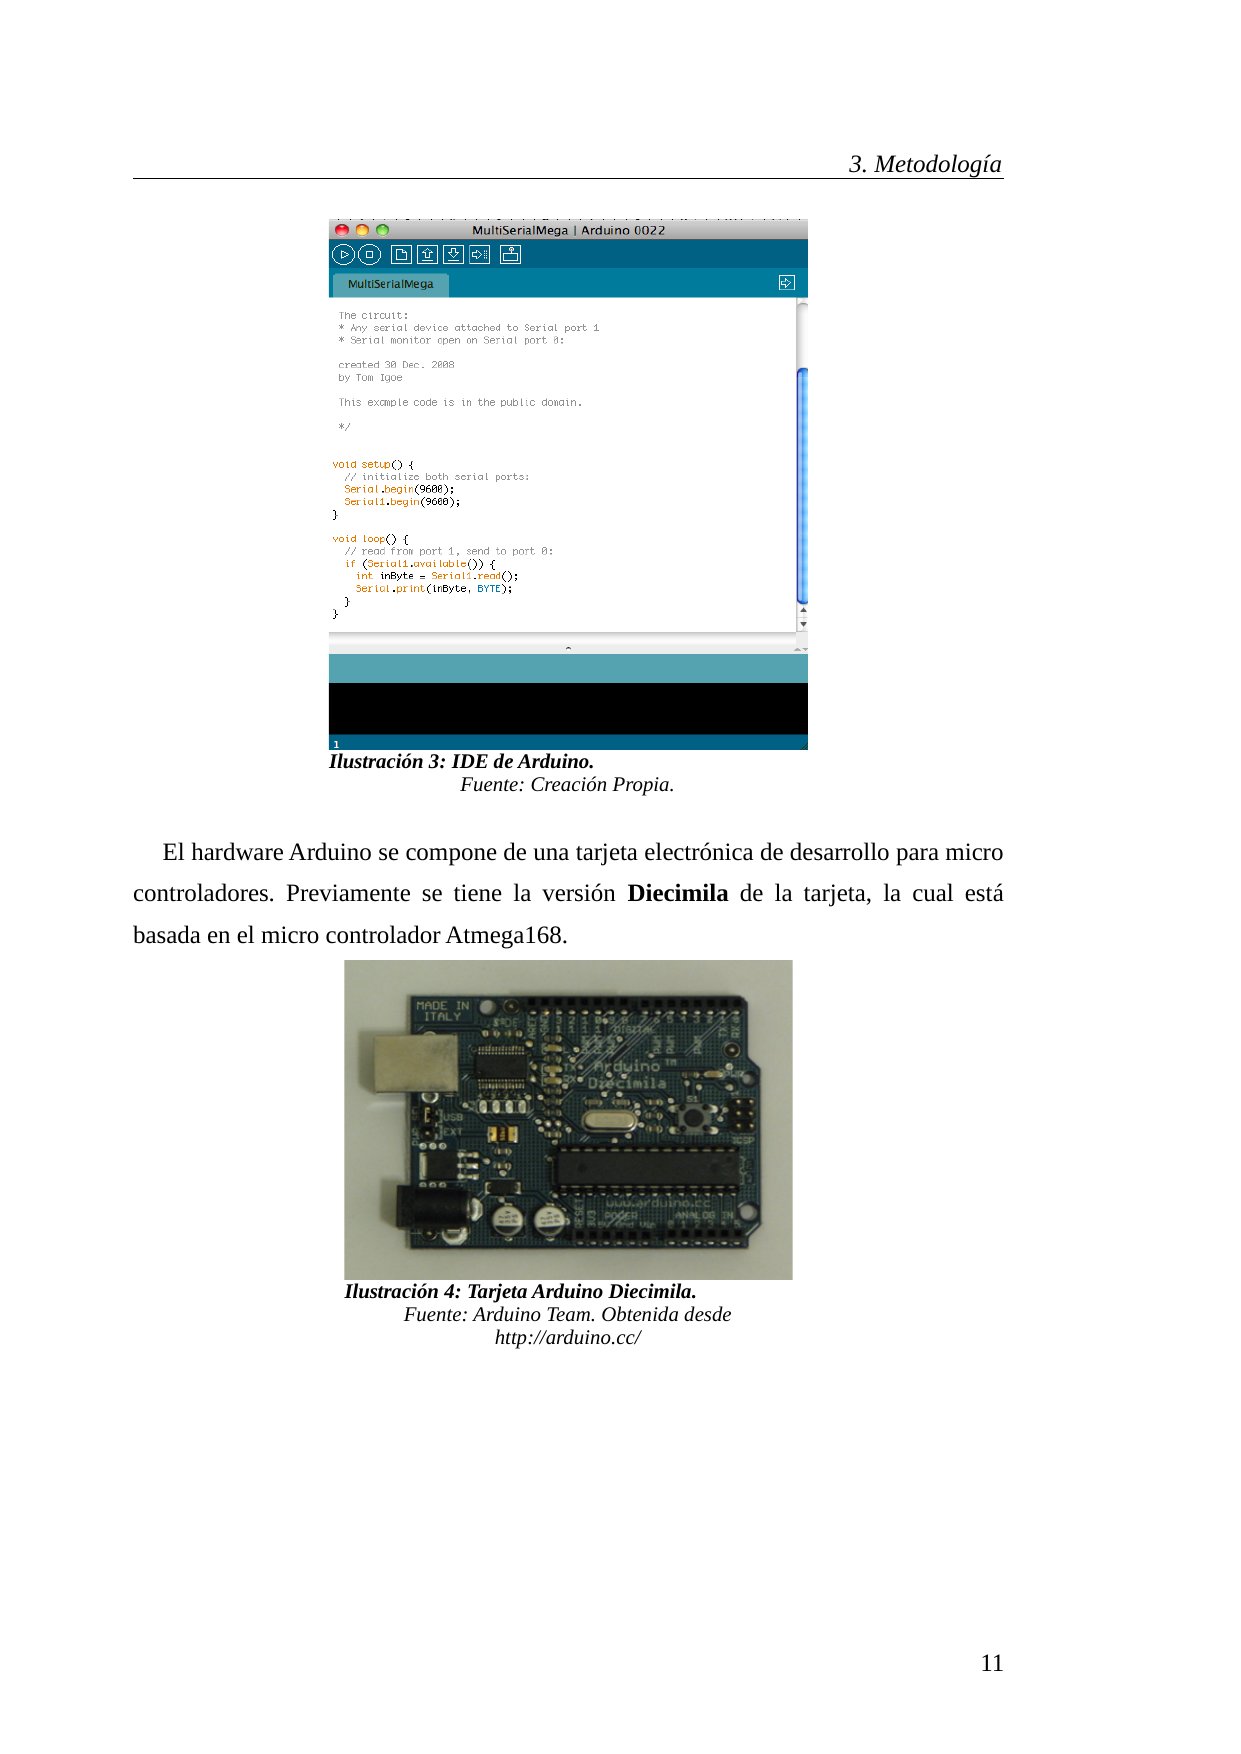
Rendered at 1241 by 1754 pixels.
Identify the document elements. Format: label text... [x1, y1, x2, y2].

picture [344, 960, 793, 1280]
text El hardware Arduino se compone de una tarjeta electrónica de desarrollo para micro controladores. Previamente se tiene la versión Diecimila de la tarjeta, la cual está basada en el micro controlador Atmega168. [133, 838, 1004, 949]
text Ilustración 4: Tarjeta Arduino Diecimila. [344, 1280, 793, 1303]
text Fuente: Arduino Team. Obtenida desde http://arduino.cc/ [344, 1303, 793, 1349]
picture [328, 219, 808, 239]
text Fuente: Creación Propia. [329, 773, 808, 796]
picture [328, 274, 808, 733]
text Ilustración 3: IDE de Arduino. [329, 750, 808, 773]
